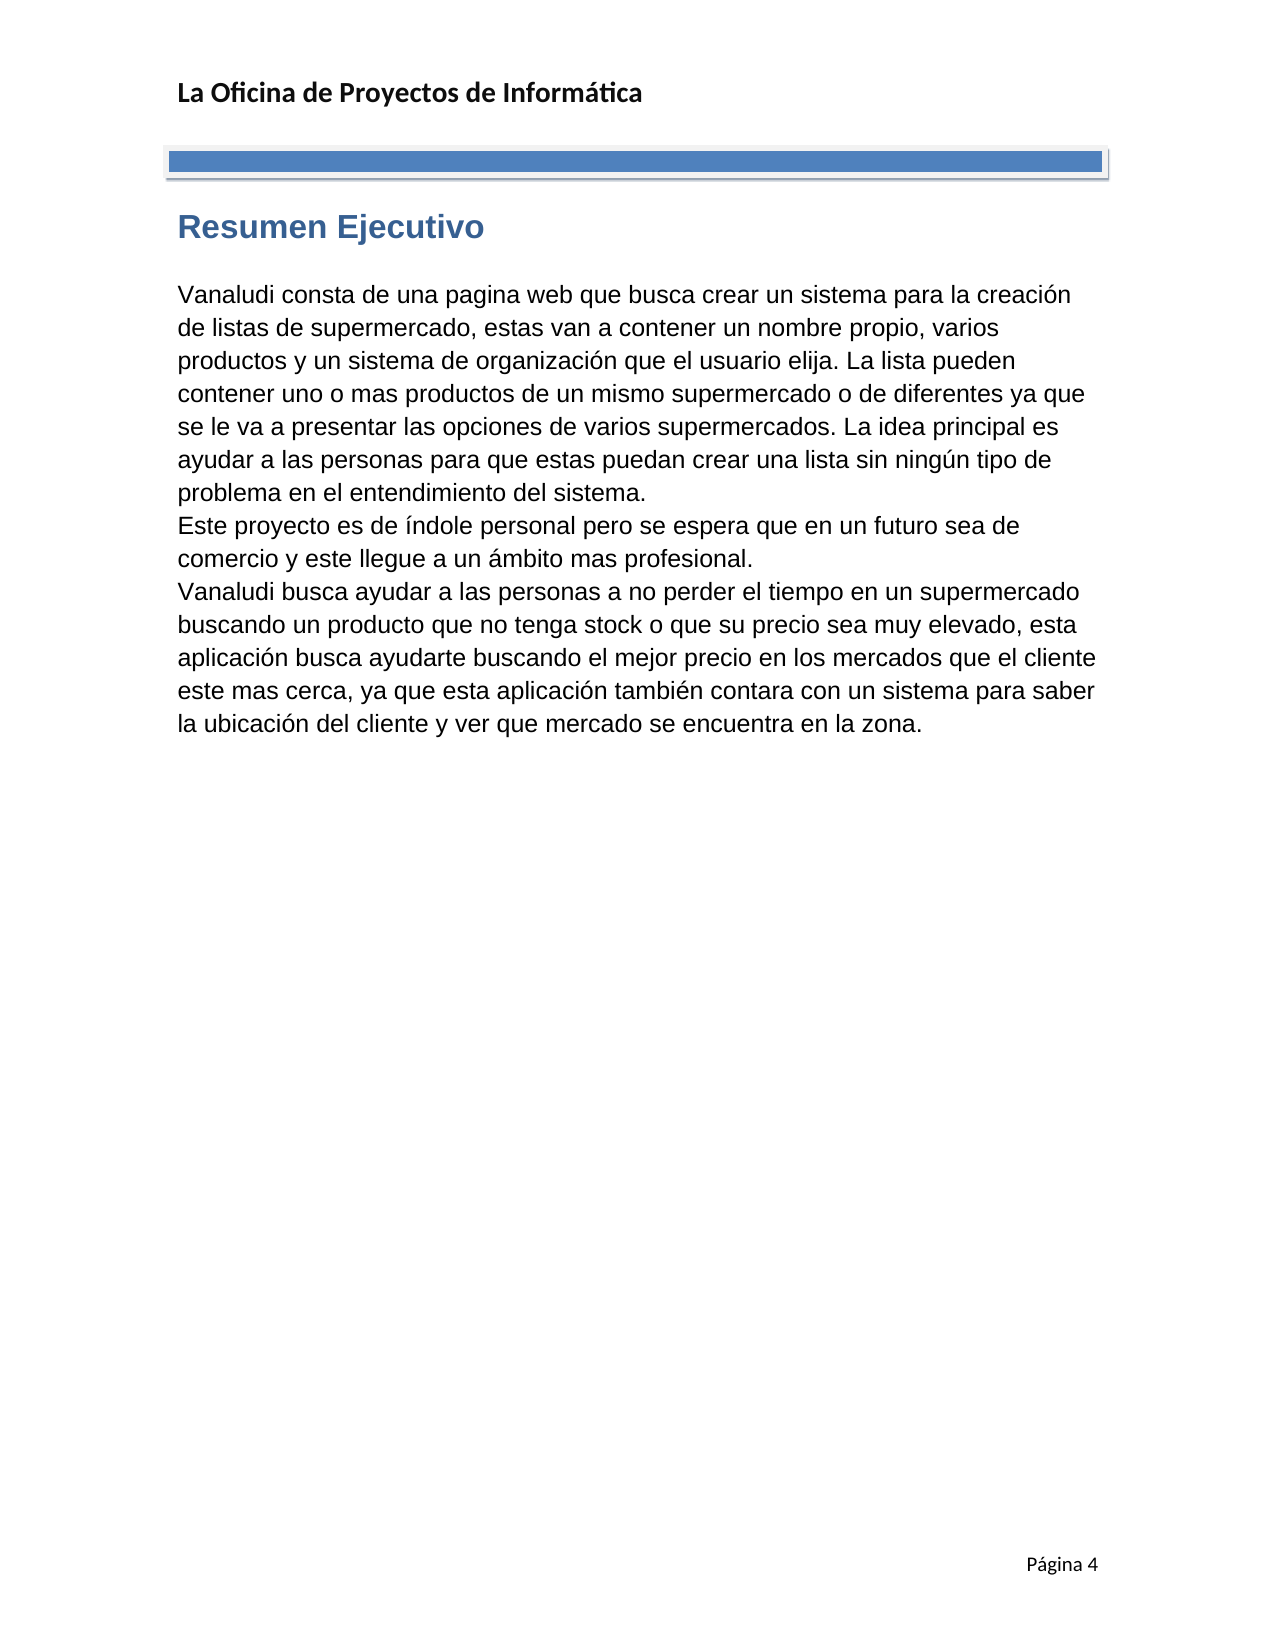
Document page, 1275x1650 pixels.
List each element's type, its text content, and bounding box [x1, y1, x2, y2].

text Este proyecto es de índole personal pero se espera que en un futuro sea de comercio y este llegue a un ámbito mas profesional. [177, 511, 1098, 573]
subtitle Resumen Ejecutivo [177, 207, 1098, 245]
text Vanaludi consta de una pagina web que busca crear un sistema para la creación de listas de supermercado, estas van a contener un nombre propio, varios productos y un sistema de organización que el usuario elija. La lista pueden contener uno o mas productos de un mismo supermercado o de diferentes ya que se le va a presentar las opciones de varios supermercados. La idea principal es ayudar a las personas para que estas puedan crear una lista sin ningún tipo de problema en el entendimiento del sistema. [177, 280, 1098, 507]
text Vanaludi busca ayudar a las personas a no perder el tiempo en un supermercado buscando un producto que no tenga stock o que su precio sea muy elevado, esta aplicación busca ayudarte buscando el mejor precio en los mercados que el cliente este mas cerca, ya que esta aplicación también contara con un sistema para saber la ubicación del cliente y ver que mercado se encuentra en la zona. [177, 577, 1098, 738]
